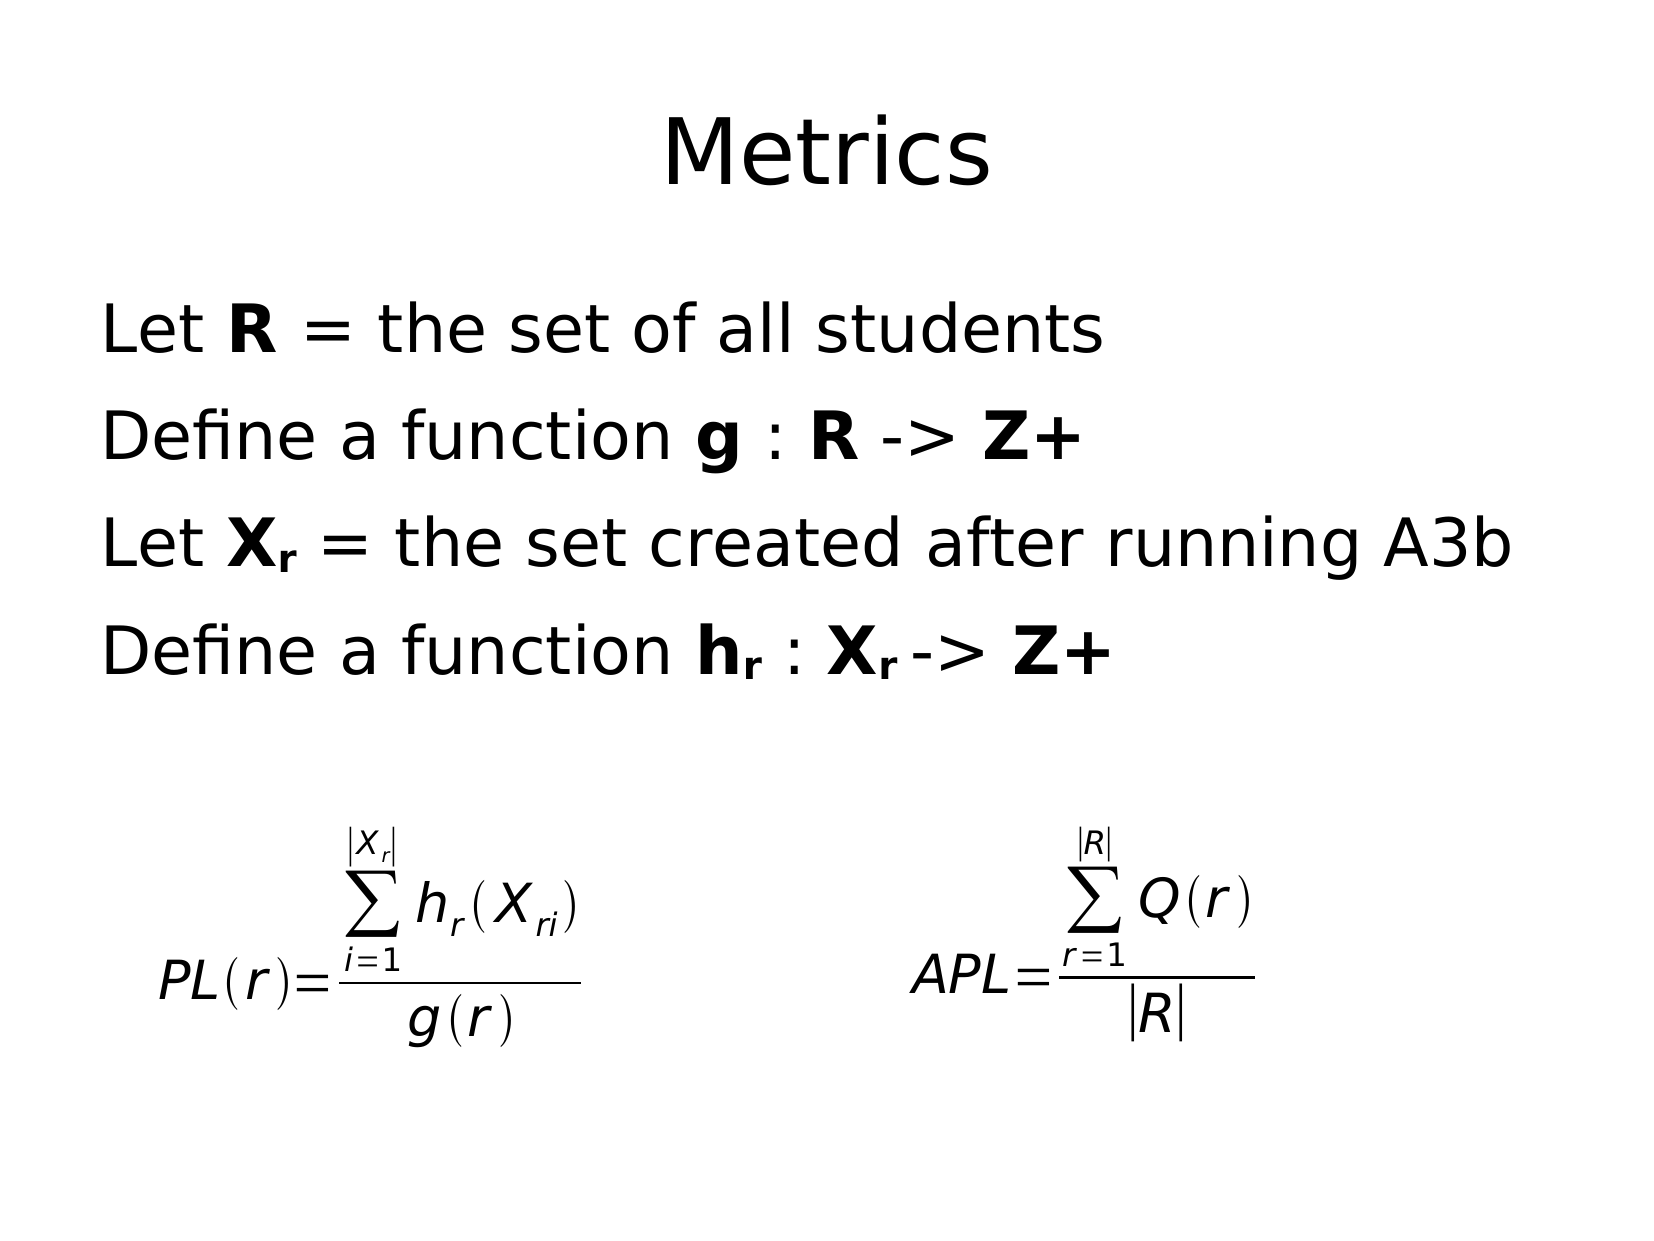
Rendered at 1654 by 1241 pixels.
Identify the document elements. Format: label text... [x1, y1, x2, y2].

chart [900, 825, 1264, 1046]
title Metrics [82, 56, 1571, 250]
chart [150, 825, 590, 1051]
chart [773, 565, 892, 654]
list Let R = the set of all students Define a function g : R -> Z+ Let Xr = the set created after running A3b Define a function hr : Xr -> Z+ [82, 290, 1571, 1094]
